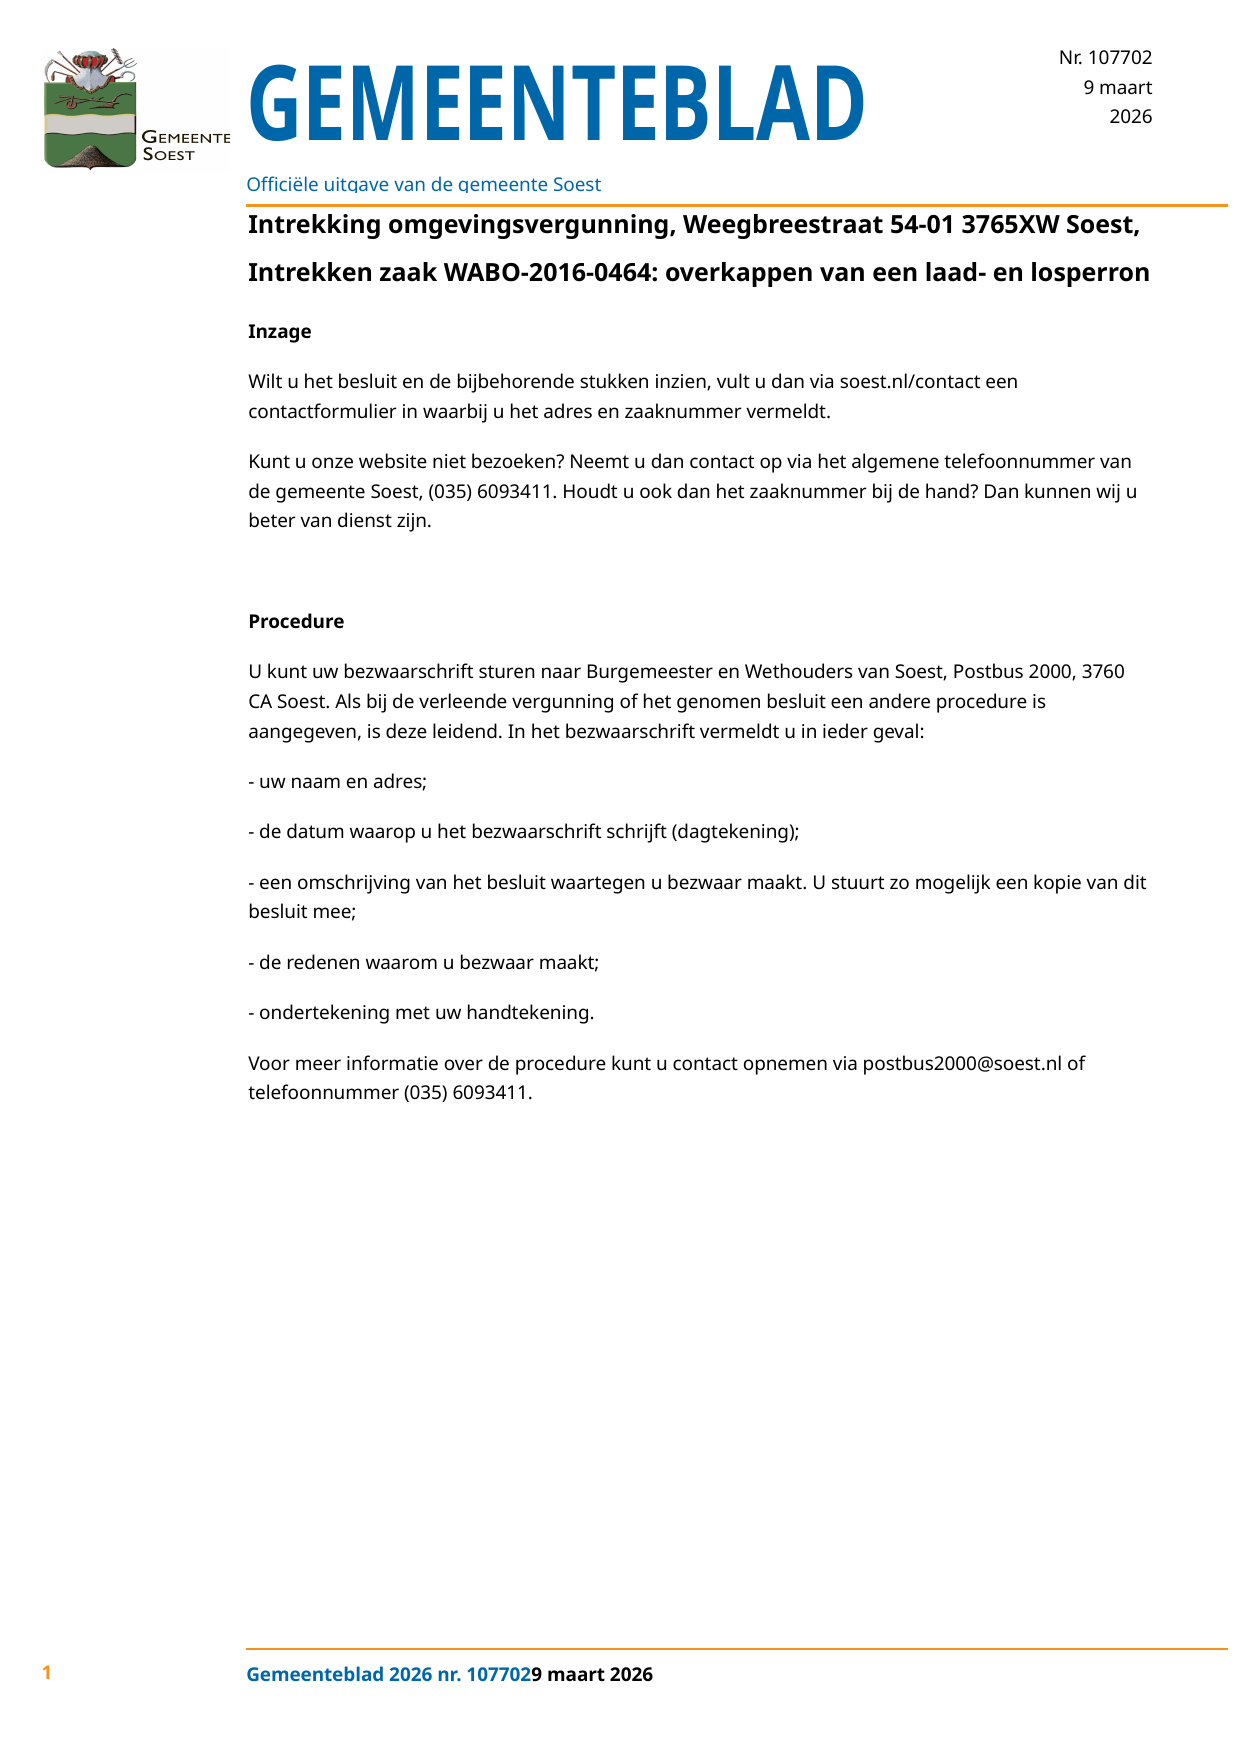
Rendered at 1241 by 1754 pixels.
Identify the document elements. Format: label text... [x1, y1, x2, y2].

text - uw naam en adres; [248, 768, 1152, 794]
text Intrekking omgevingsvergunning, Weegbreestraat 54-01 3765XW Soest, Intrekken zaak WABO-2016-0464: overkappen van een laad- en losperron [248, 207, 1152, 288]
text - de datum waarop u het bezwaarschrift schrijft (dagtekening); [248, 819, 1152, 844]
text Inzage [248, 318, 1152, 344]
text Procedure [248, 608, 1152, 634]
picture [41, 47, 231, 172]
text U kunt uw bezwaarschrift sturen naar Burgemeester en Wethouders van Soest, Postbus 2000, 3760 CA Soest. Als bij de verleende vergunning of het genomen besluit een andere procedure is aangegeven, is deze leidend. In het bezwaarschrift vermeldt u in ieder geval: [248, 659, 1152, 744]
text Voor meer informatie over de procedure kunt u contact opnemen via postbus2000@soest.nl of telefoonnummer (035) 6093411. [248, 1050, 1152, 1105]
text Kunt u onze website niet bezoeken? Neemt u dan contact op via het algemene telefoonnummer van de gemeente Soest, (035) 6093411. Houdt u ook dan het zaaknummer bij de hand? Dan kunnen wij u beter van dienst zijn. [248, 448, 1152, 533]
text - ondertekening met uw handtekening. [248, 999, 1152, 1025]
text - de redenen waarom u bezwaar maakt; [248, 949, 1152, 975]
text - een omschrijving van het besluit waartegen u bezwaar maakt. U stuurt zo mogelijk een kopie van dit besluit mee; [248, 869, 1152, 924]
text Wilt u het besluit en de bijbehorende stukken inzien, vult u dan via soest.nl/contact een contactformulier in waarbij u het adres en zaaknummer vermeldt. [248, 368, 1152, 424]
